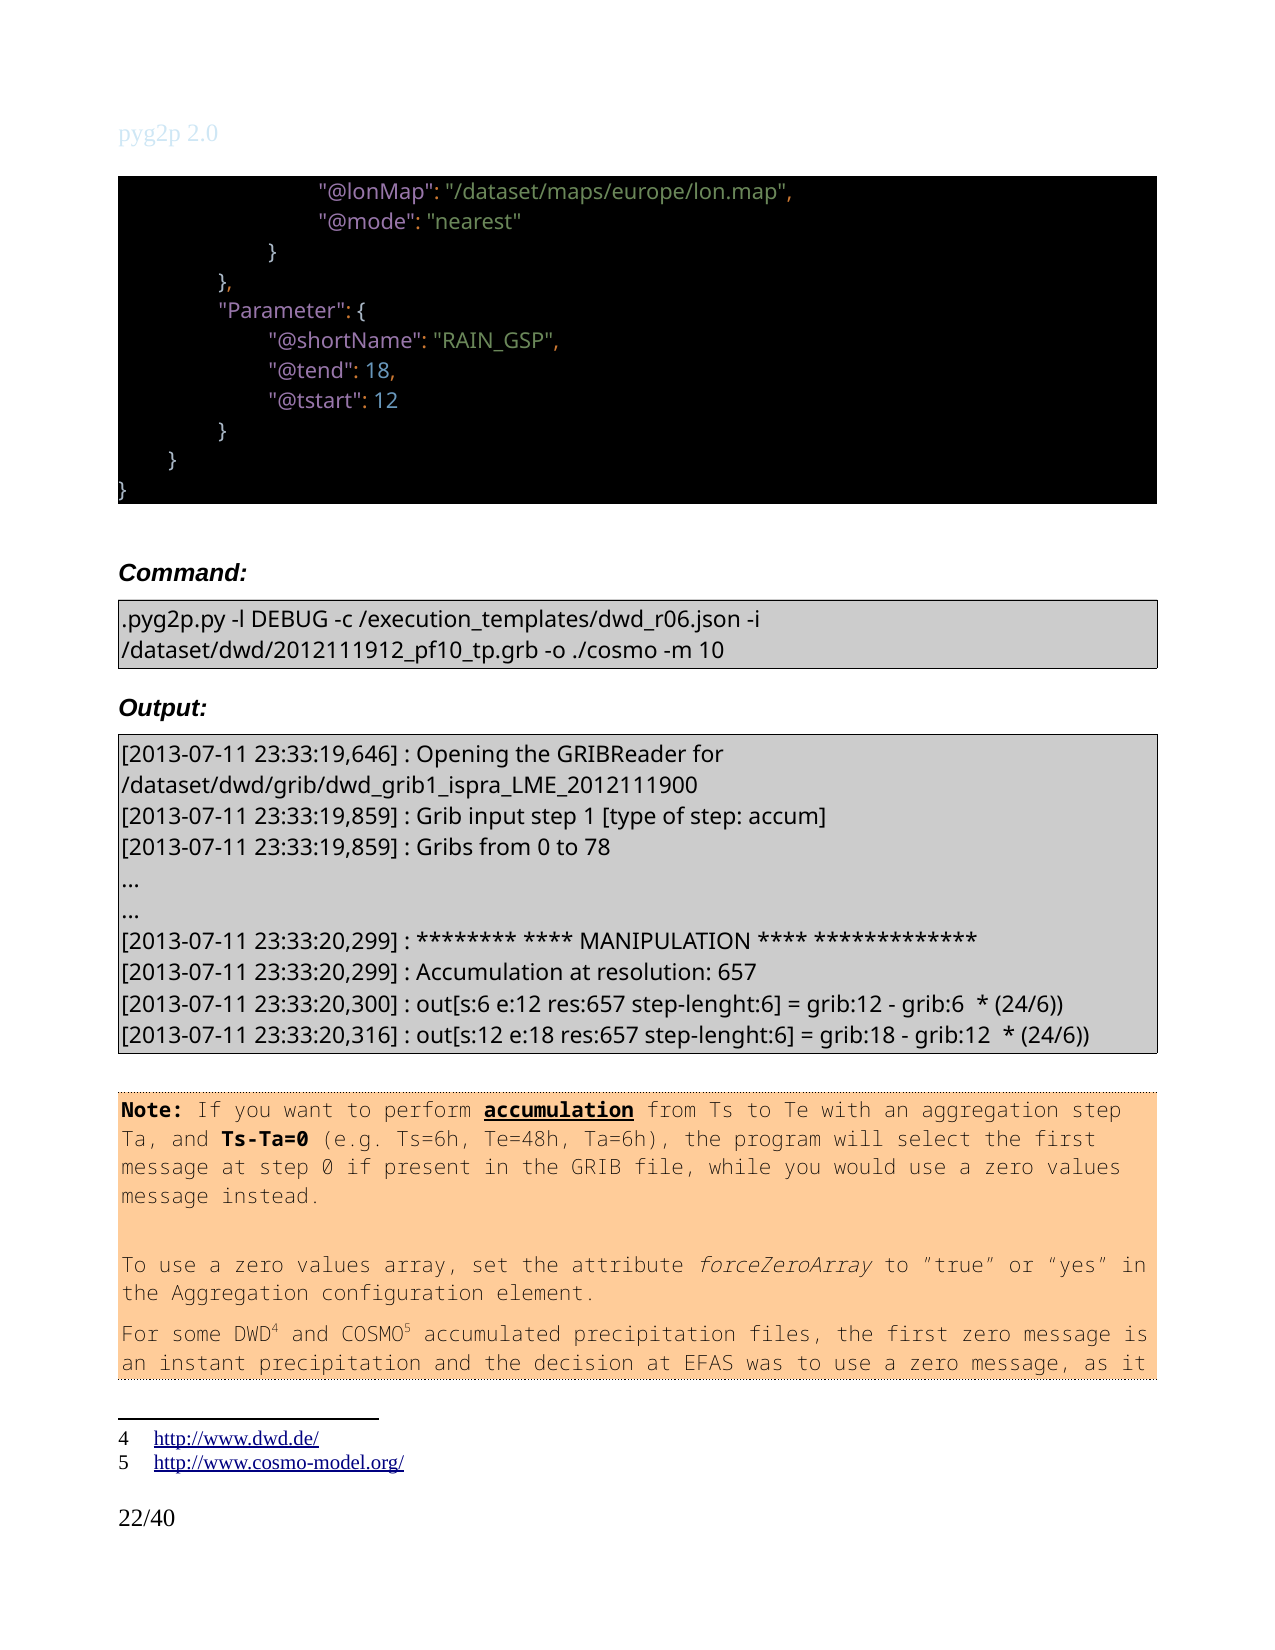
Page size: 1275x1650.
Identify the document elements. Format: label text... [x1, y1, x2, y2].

subtitle Output: [118, 693, 1157, 722]
text } [118, 444, 1157, 474]
text .pyg2p.py -l DEBUG -c /execution_templates/dwd_r06.json -i /dataset/dwd/2012111912_pf10_tp.grb -o ./cosmo -m 10 [119, 601, 1157, 668]
text [2013-07-11 23:33:20,299] : ******** **** MANIPULATION **** ************* [119, 922, 1157, 953]
text [2013-07-11 23:33:20,300] : out[s:6 e:12 res:657 step-lenght:6] = grib:12 - grib:6 * (24/6)) [119, 984, 1157, 1016]
text [2013-07-11 23:33:19,859] : Gribs from 0 to 78 [119, 828, 1157, 859]
text }, [118, 266, 1157, 296]
text [2013-07-11 23:33:19,646] : Opening the GRIBReader for /dataset/dwd/grib/dwd_grib1_ispra_LME_2012111900 [119, 735, 1157, 797]
text "@tend": 18, [118, 355, 1157, 385]
text For some DWD and COSMO accumulated precipitation files, the first zero message is an instant precipitation and the decision at EFAS was to use a zero message, as it [118, 1316, 1157, 1379]
text ... [119, 859, 1157, 891]
text } [118, 415, 1157, 444]
text [2013-07-11 23:33:20,299] : Accumulation at resolution: 657 [119, 953, 1157, 984]
text } [118, 474, 1157, 504]
text "@shortName": "RAIN_GSP", [118, 325, 1157, 355]
subtitle Command: [118, 558, 1157, 587]
text "@tstart": 12 [118, 385, 1157, 415]
text http://www.dwd.de/ [118, 1426, 1157, 1449]
text Note: If you want to perform accumulation from Ts to Te with an aggregation step Ta, and Ts-Ta=0 (e.g. Ts=6h, Te=48h, Ta=6h), the program will select the first message at step 0 if present in the GRIB file, while you would use a zero values message instead. [118, 1092, 1157, 1238]
text ... [119, 891, 1157, 922]
text "@lonMap": "/dataset/maps/europe/lon.map", [118, 176, 1157, 206]
text "@mode": "nearest" [118, 206, 1157, 236]
text http://www.cosmo-model.org/ [118, 1449, 1157, 1474]
text } [118, 236, 1157, 266]
text "Parameter": { [118, 296, 1157, 325]
text To use a zero values array, set the attribute forceZeroArray to ”true” or “yes” in the Aggregation configuration element. [118, 1247, 1157, 1307]
text [2013-07-11 23:33:19,859] : Grib input step 1 [type of step: accum] [119, 797, 1157, 828]
text [2013-07-11 23:33:20,316] : out[s:12 e:18 res:657 step-lenght:6] = grib:18 - grib:12 * (24/6)) [119, 1016, 1157, 1053]
